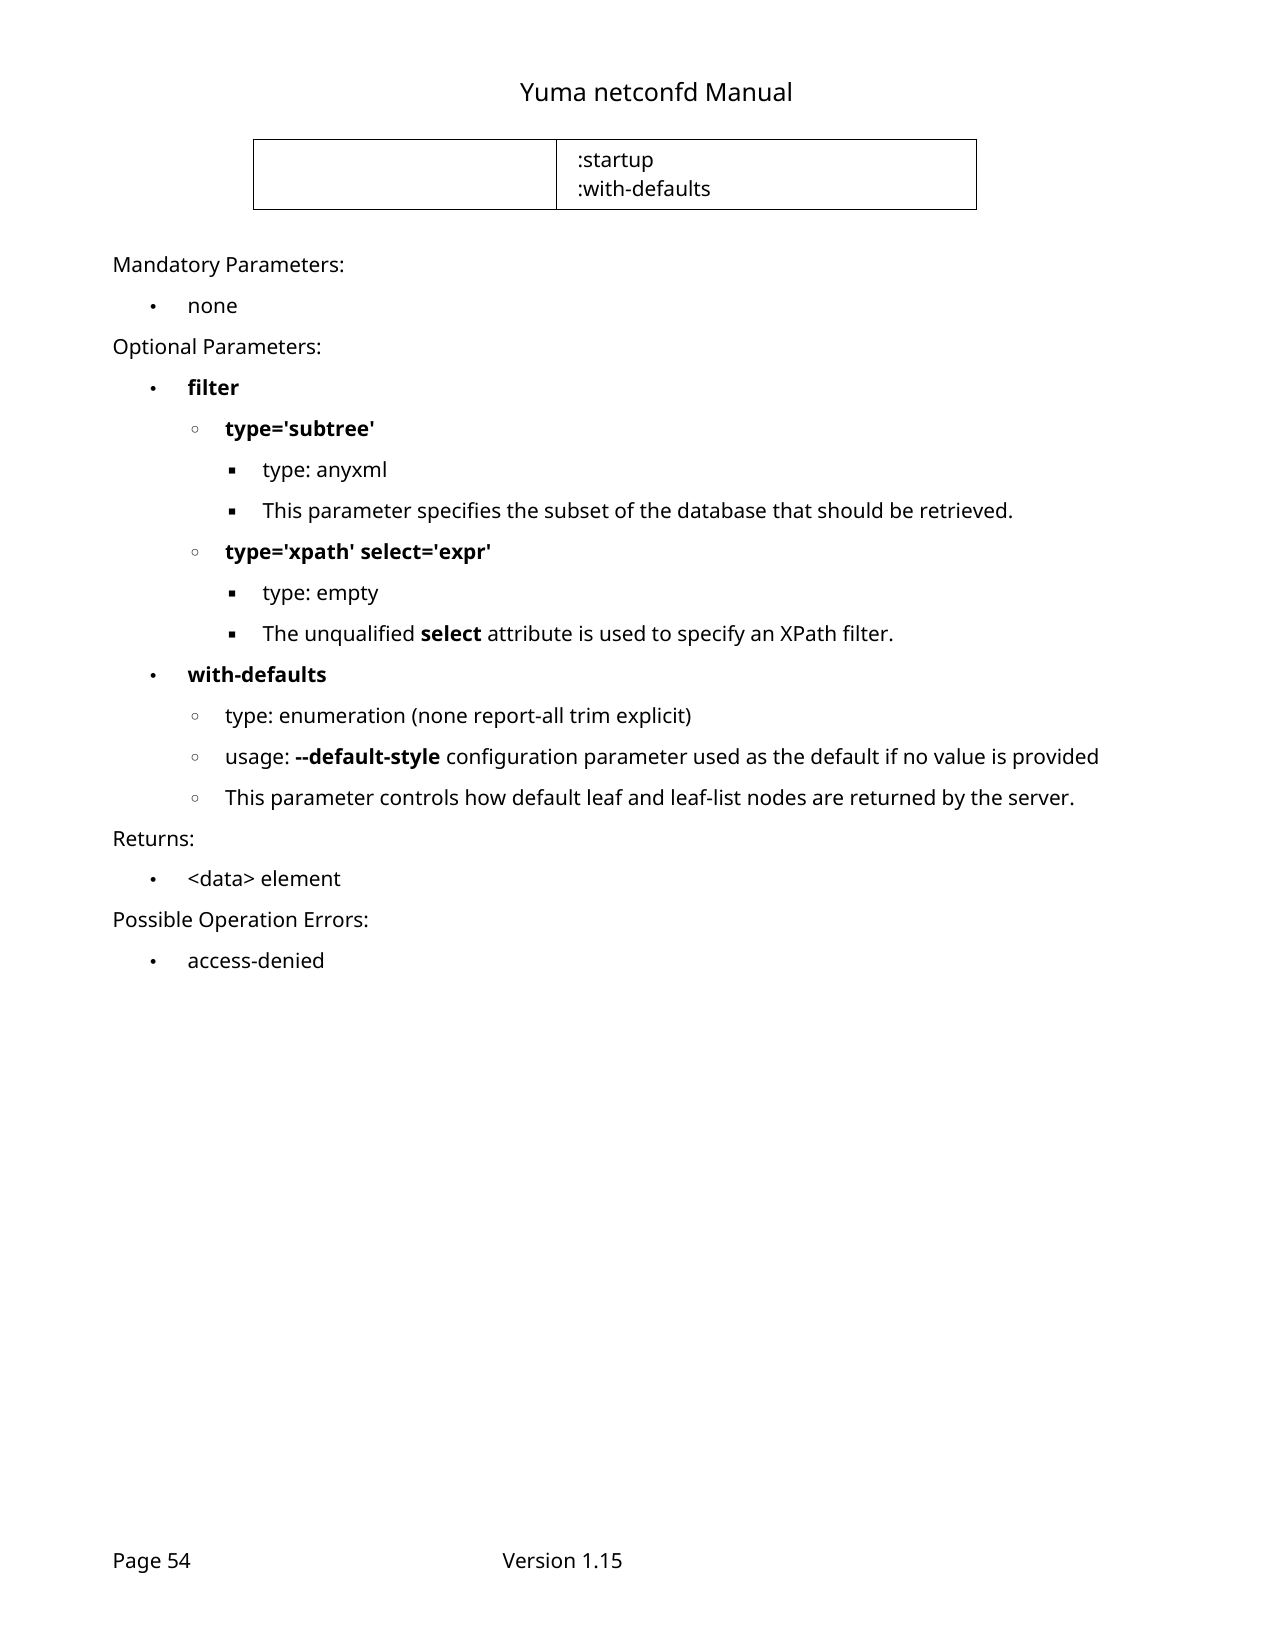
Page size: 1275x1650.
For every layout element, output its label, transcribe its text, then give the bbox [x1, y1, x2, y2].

list type: enumeration (none report-all trim explicit) [187, 701, 1200, 729]
table_cell :startup :with-defaults [557, 140, 976, 208]
list type: empty [225, 578, 1200, 606]
list This parameter specifies the subset of the database that should be retrieved. [225, 496, 1200, 524]
list The unqualified select attribute is used to specify an XPath filter. [225, 619, 1200, 647]
list usage: --default-style configuration parameter used as the default if no value is provided [187, 742, 1200, 770]
text Optional Parameters: [112, 332, 1200, 361]
list type: anyxml [225, 455, 1200, 484]
text Possible Operation Errors: [112, 906, 1200, 934]
list type='subtree' [187, 414, 1200, 443]
list with-defaults [150, 660, 1200, 688]
list none [150, 291, 1200, 320]
list filter [150, 373, 1200, 402]
list type='xpath' select='expr' [187, 537, 1200, 566]
list access-denied [150, 946, 1200, 975]
list <data> element [150, 864, 1200, 893]
text Mandatory Parameters: [112, 251, 1200, 279]
table_cell [254, 140, 556, 208]
text Returns: [112, 824, 1200, 852]
list This parameter controls how default leaf and leaf-list nodes are returned by the server. [187, 783, 1200, 811]
